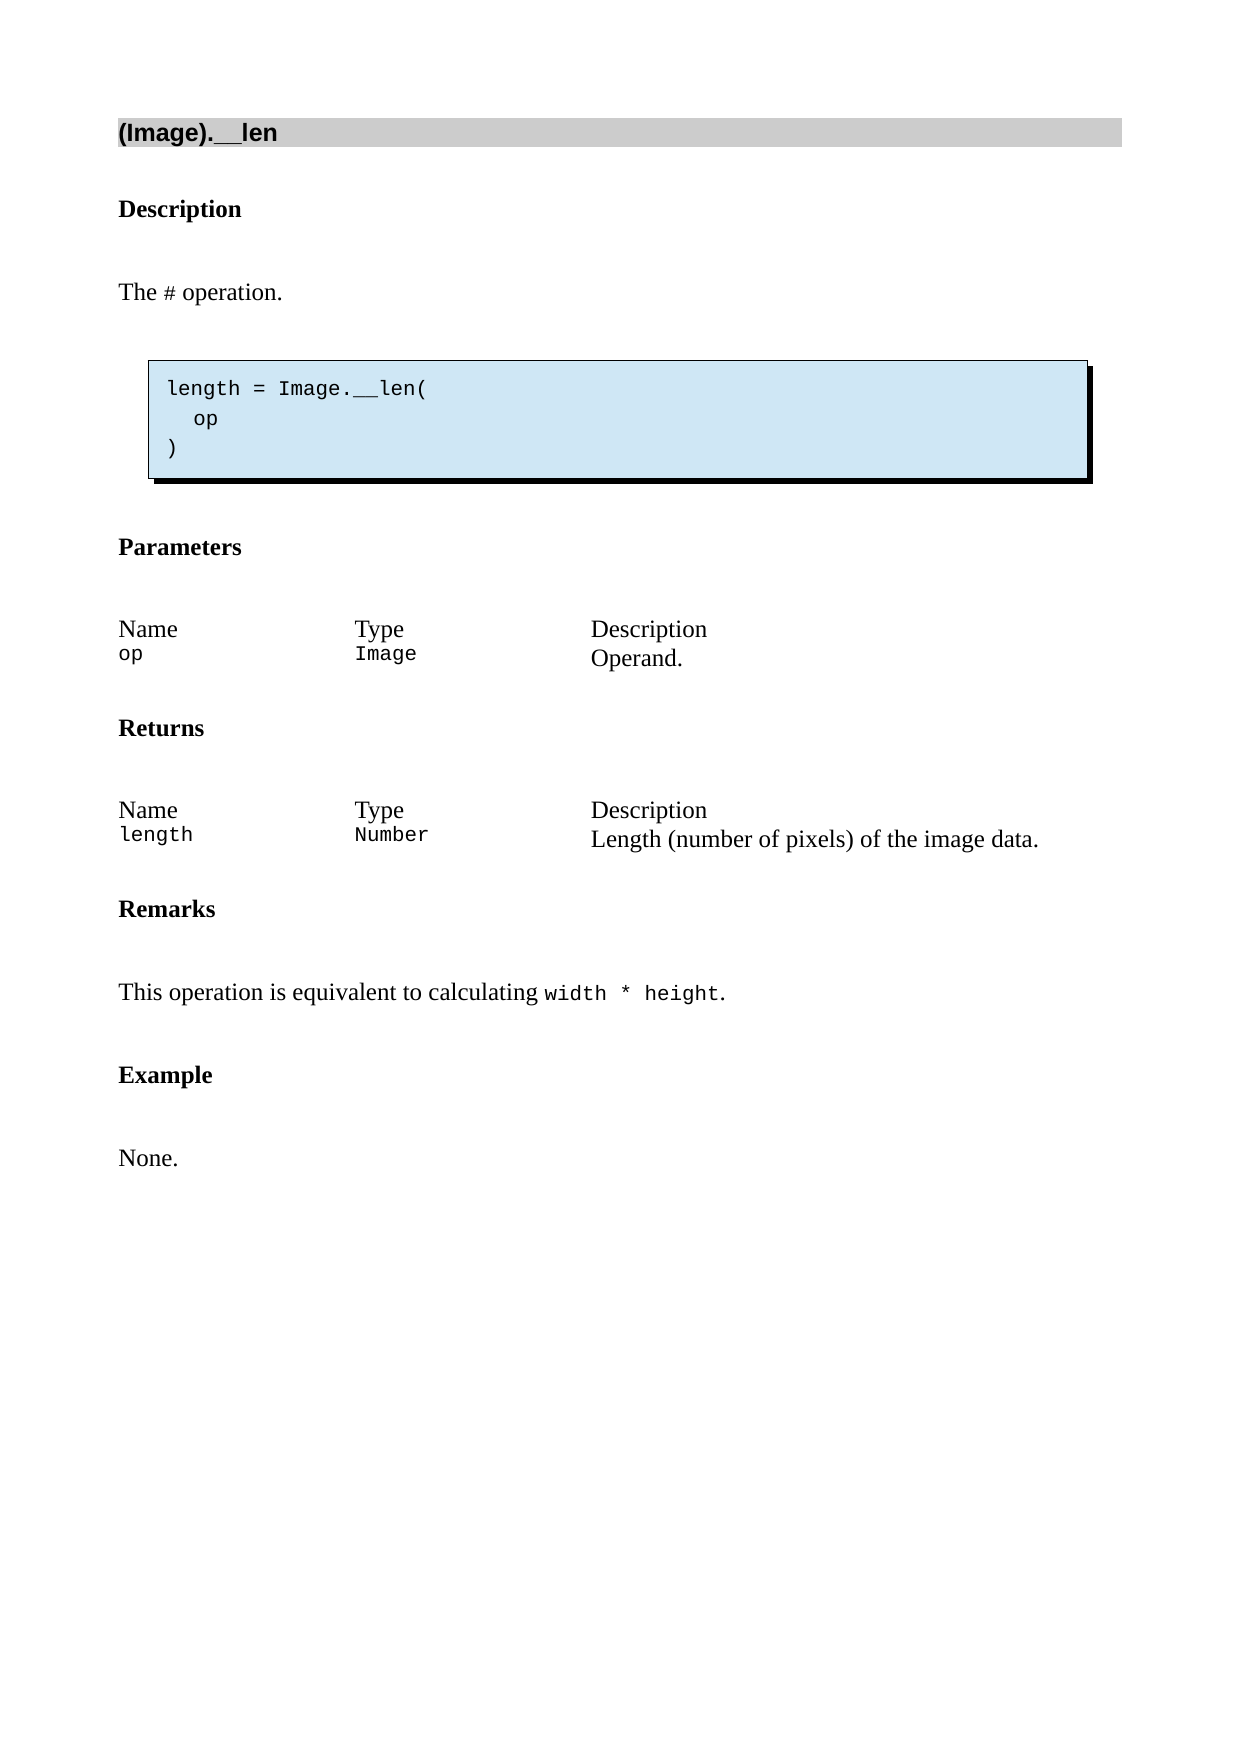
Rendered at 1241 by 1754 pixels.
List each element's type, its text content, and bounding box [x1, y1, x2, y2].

table_header Name [118, 614, 354, 643]
table_cell Number [354, 824, 591, 853]
table_cell length [118, 824, 354, 853]
text This operation is equivalent to calculating width * height. [118, 977, 1122, 1006]
table_header Type [354, 614, 591, 643]
table_cell op [118, 643, 354, 672]
text Parameters [118, 532, 1122, 561]
table_header Type [354, 796, 591, 824]
table_header Name [118, 796, 354, 824]
text Example [118, 1060, 1122, 1089]
text The # operation. [118, 277, 1122, 306]
text Description [118, 194, 1122, 223]
table_cell Operand. [591, 643, 1122, 672]
text None. [118, 1143, 1122, 1171]
table_cell Image [354, 643, 591, 672]
table_cell Length (number of pixels) of the image data. [591, 824, 1122, 853]
text ) [149, 419, 1087, 478]
text length = Image.__len( [149, 361, 1087, 390]
table_header Description [591, 796, 1122, 824]
table_header Description [591, 614, 1122, 643]
subtitle (Image).__len [118, 118, 1122, 147]
text Returns [118, 713, 1122, 742]
text op [149, 390, 1087, 419]
text Remarks [118, 894, 1122, 923]
